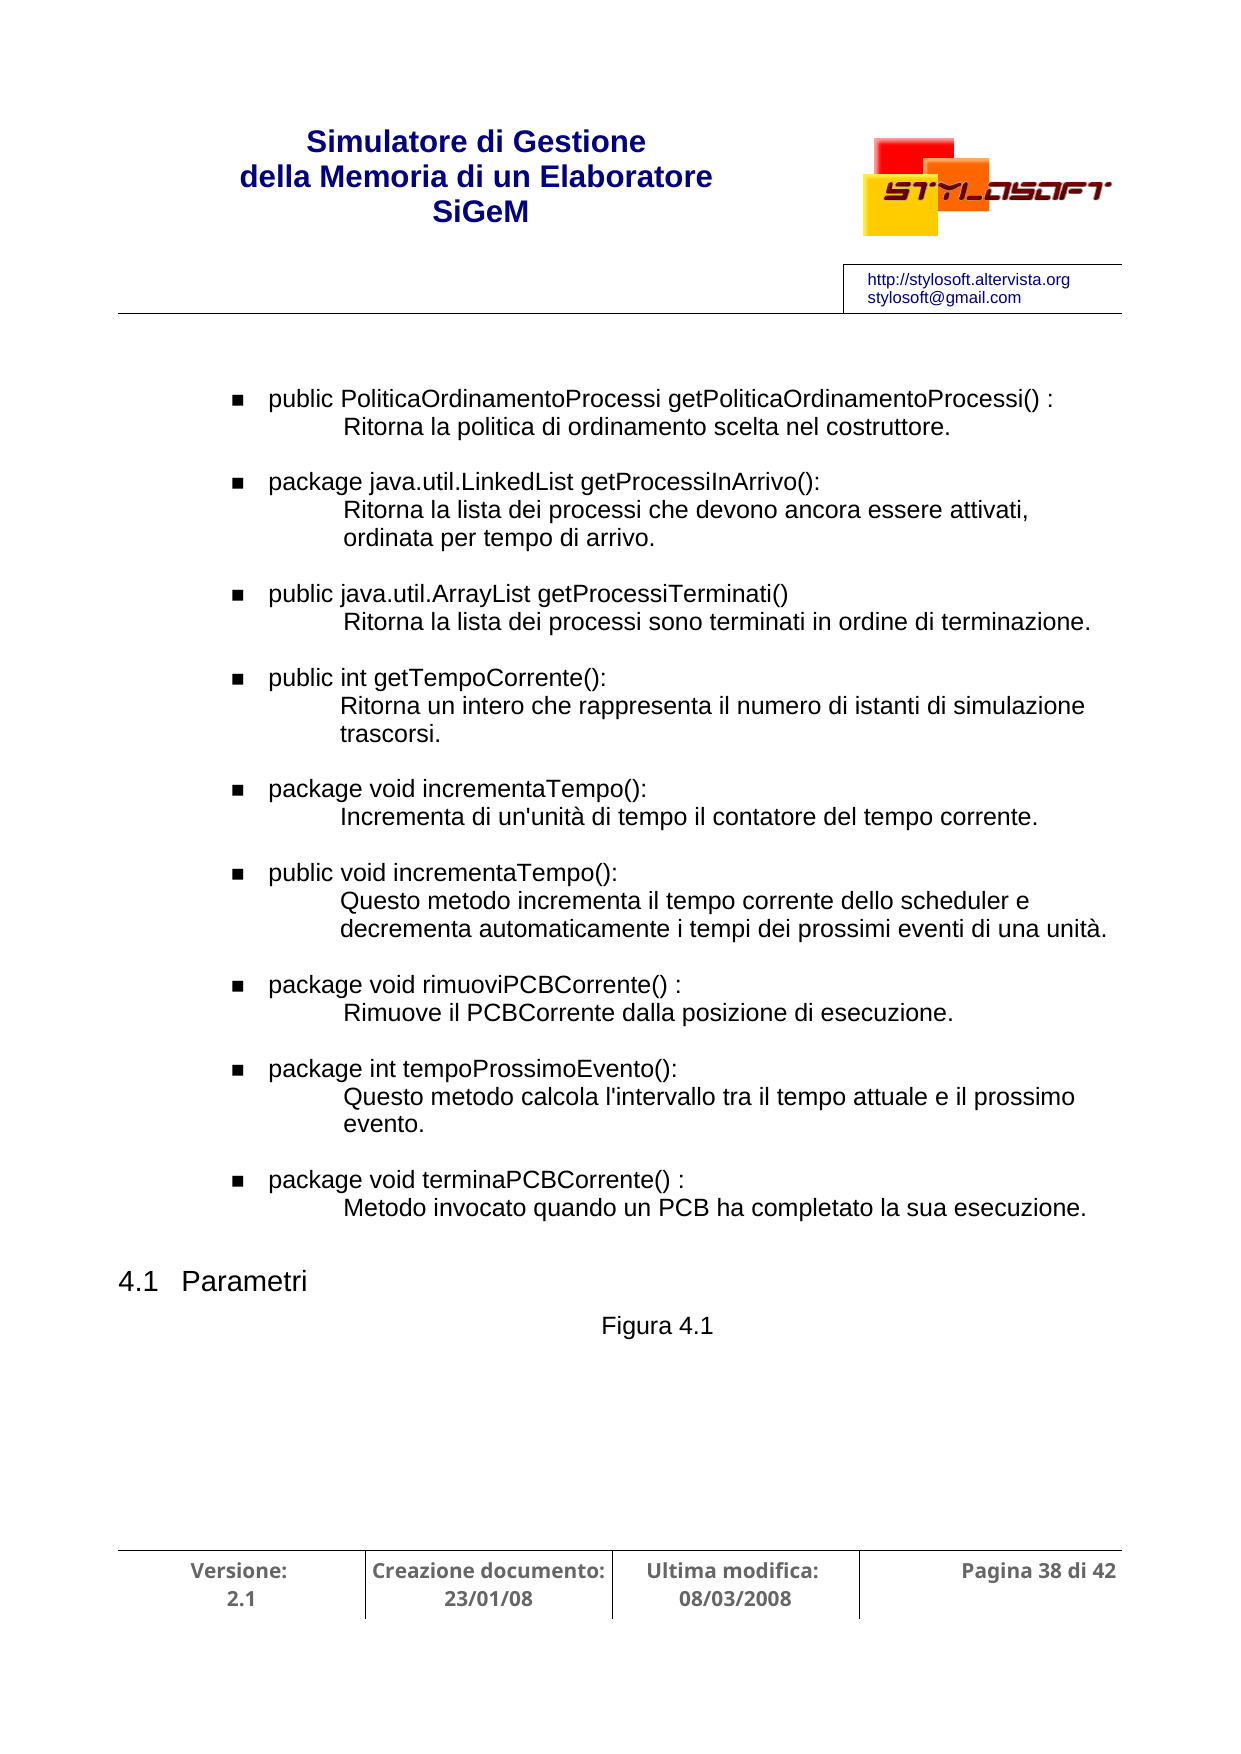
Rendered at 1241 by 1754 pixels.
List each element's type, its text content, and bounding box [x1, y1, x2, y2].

list Questo metodo calcola l'intervallo tra il tempo attuale e il prossimo evento. [306, 1082, 1122, 1138]
list Ritorna la politica di ordinamento scelta nel costruttore. [306, 412, 1122, 440]
list package void incrementaTempo(): [231, 775, 1122, 803]
picture [848, 123, 1117, 247]
text Incrementa di un'unità di tempo il contatore del tempo corrente. [118, 803, 1122, 831]
list Figura 4.1 [156, 1312, 1122, 1340]
list Ritorna la lista dei processi che devono ancora essere attivati, ordinata per tempo di arrivo. [306, 496, 1122, 552]
list package java.util.LinkedList getProcessiInArrivo(): [231, 468, 1122, 496]
list public PoliticaOrdinamentoProcessi getPoliticaOrdinamentoProcessi() : [231, 384, 1122, 412]
text Questo metodo incrementa il tempo corrente dello scheduler e decrementa automaticamente i tempi dei prossimi eventi di una unità. [118, 887, 1122, 943]
list public java.util.ArrayList getProcessiTerminati() [231, 580, 1122, 608]
text Ritorna un intero che rappresenta il numero di istanti di simulazione trascorsi. [118, 692, 1122, 747]
list Metodo invocato quando un PCB ha completato la sua esecuzione. [306, 1194, 1122, 1222]
subtitle Parametri [118, 1265, 1122, 1297]
list Ritorna la lista dei processi sono terminati in ordine di terminazione. [306, 608, 1122, 636]
list package int tempoProssimoEvento(): [231, 1054, 1122, 1082]
list public int getTempoCorrente(): [231, 664, 1122, 692]
list package void terminaPCBCorrente() : [231, 1166, 1122, 1194]
list Rimuove il PCBCorrente dalla posizione di esecuzione. [306, 999, 1122, 1027]
list package void rimuoviPCBCorrente() : [231, 971, 1122, 999]
list public void incrementaTempo(): [231, 859, 1122, 887]
